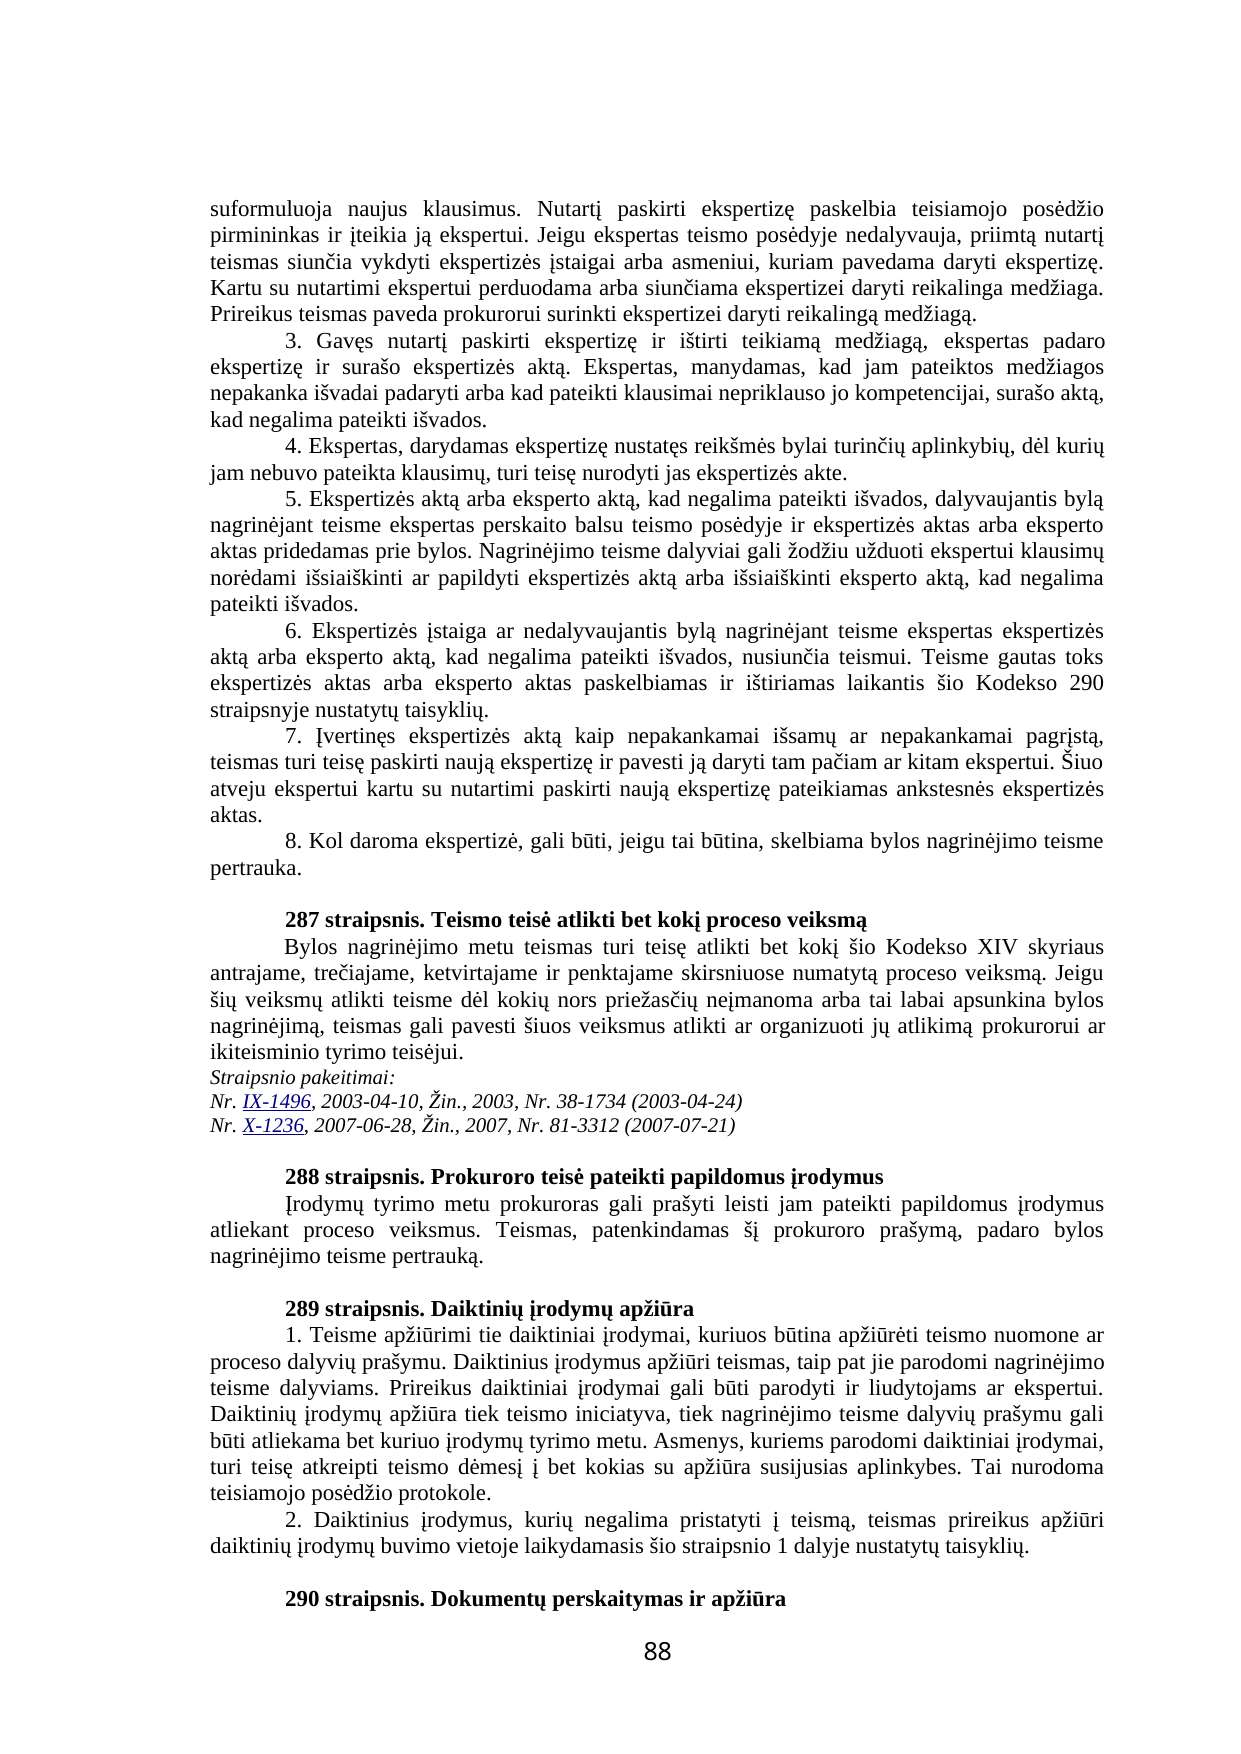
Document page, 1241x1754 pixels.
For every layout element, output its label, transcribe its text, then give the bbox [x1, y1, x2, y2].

text Straipsnio pakeitimai: [210, 1065, 1106, 1089]
text 287 straipsnis. Teismo teisė atlikti bet kokį proceso veiksmą [210, 907, 1106, 933]
text 2. Daiktinius įrodymus, kurių negalima pristatyti į teismą, teismas prireikus apžiūri daiktinių įrodymų buvimo vietoje laikydamasis šio straipsnio 1 dalyje nustatytų taisyklių. [210, 1506, 1106, 1558]
text 6. Ekspertizės įstaiga ar nedalyvaujantis bylą nagrinėjant teisme ekspertas ekspertizės aktą arba eksperto aktą, kad negalima pateikti išvados, nusiunčia teismui. Teisme gautas toks ekspertizės aktas arba eksperto aktas paskelbiamas ir ištiriamas laikantis šio Kodekso 290 straipsnyje nustatytų taisyklių. [210, 617, 1106, 722]
text Bylos nagrinėjimo metu teismas turi teisę atlikti bet kokį šio Kodekso XIV skyriaus antrajame, trečiajame, ketvirtajame ir penktajame skirsniuose numatytą proceso veiksmą. Jeigu šių veiksmų atlikti teisme dėl kokių nors priežasčių neįmanoma arba tai labai apsunkina bylos nagrinėjimą, teismas gali pavesti šiuos veiksmus atlikti ar organizuoti jų atlikimą prokurorui ar ikiteisminio tyrimo teisėjui. [210, 933, 1106, 1065]
text 290 straipsnis. Dokumentų perskaitymas ir apžiūra [210, 1585, 1106, 1611]
text 7. Įvertinęs ekspertizės aktą kaip nepakankamai išsamų ar nepakankamai pagrįstą, teismas turi teisę paskirti naują ekspertizę ir pavesti ją daryti tam pačiam ar kitam ekspertui. Šiuo atveju ekspertui kartu su nutartimi paskirti naują ekspertizę pateikiamas ankstesnės ekspertizės aktas. [210, 722, 1106, 827]
text 3. Gavęs nutartį paskirti ekspertizę ir ištirti teikiamą medžiagą, ekspertas padaro ekspertizę ir surašo ekspertizės aktą. Ekspertas, manydamas, kad jam pateiktos medžiagos nepakanka išvadai padaryti arba kad pateikti klausimai nepriklauso jo kompetencijai, surašo aktą, kad negalima pateikti išvados. [210, 327, 1106, 432]
text 4. Ekspertas, darydamas ekspertizę nustatęs reikšmės bylai turinčių aplinkybių, dėl kurių jam nebuvo pateikta klausimų, turi teisę nurodyti jas ekspertizės akte. [210, 432, 1106, 485]
text 8. Kol daroma ekspertizė, gali būti, jeigu tai būtina, skelbiama bylos nagrinėjimo teisme pertrauka. [210, 827, 1106, 880]
text 5. Ekspertizės aktą arba eksperto aktą, kad negalima pateikti išvados, dalyvaujantis bylą nagrinėjant teisme ekspertas perskaito balsu teismo posėdyje ir ekspertizės aktas arba eksperto aktas pridedamas prie bylos. Nagrinėjimo teisme dalyviai gali žodžiu užduoti ekspertui klausimų norėdami išsiaiškinti ar papildyti ekspertizės aktą arba išsiaiškinti eksperto aktą, kad negalima pateikti išvados. [210, 485, 1106, 617]
text Nr. X-1236, 2007-06-28, Žin., 2007, Nr. 81-3312 (2007-07-21) [210, 1113, 1106, 1137]
text Įrodymų tyrimo metu prokuroras gali prašyti leisti jam pateikti papildomus įrodymus atliekant proceso veiksmus. Teismas, patenkindamas šį prokuroro prašymą, padaro bylos nagrinėjimo teisme pertrauką. [210, 1189, 1106, 1269]
text suformuluoja naujus klausimus. Nutartį paskirti ekspertizę paskelbia teisiamojo posėdžio pirmininkas ir įteikia ją ekspertui. Jeigu ekspertas teismo posėdyje nedalyvauja, priimtą nutartį teismas siunčia vykdyti ekspertizės įstaigai arba asmeniui, kuriam pavedama daryti ekspertizę. Kartu su nutartimi ekspertui perduodama arba siunčiama ekspertizei daryti reikalinga medžiaga. Prireikus teismas paveda prokurorui surinkti ekspertizei daryti reikalingą medžiagą. [210, 195, 1106, 327]
text 289 straipsnis. Daiktinių įrodymų apžiūra [210, 1295, 1106, 1321]
text Nr. IX-1496, 2003-04-10, Žin., 2003, Nr. 38-1734 (2003-04-24) [210, 1089, 1106, 1113]
text 288 straipsnis. Prokuroro teisė pateikti papildomus įrodymus [210, 1163, 1106, 1189]
text 1. Teisme apžiūrimi tie daiktiniai įrodymai, kuriuos būtina apžiūrėti teismo nuomone ar proceso dalyvių prašymu. Daiktinius įrodymus apžiūri teismas, taip pat jie parodomi nagrinėjimo teisme dalyviams. Prireikus daiktiniai įrodymai gali būti parodyti ir liudytojams ar ekspertui. Daiktinių įrodymų apžiūra tiek teismo iniciatyva, tiek nagrinėjimo teisme dalyvių prašymu gali būti atliekama bet kuriuo įrodymų tyrimo metu. Asmenys, kuriems parodomi daiktiniai įrodymai, turi teisę atkreipti teismo dėmesį į bet kokias su apžiūra susijusias aplinkybes. Tai nurodoma teisiamojo posėdžio protokole. [210, 1321, 1106, 1506]
